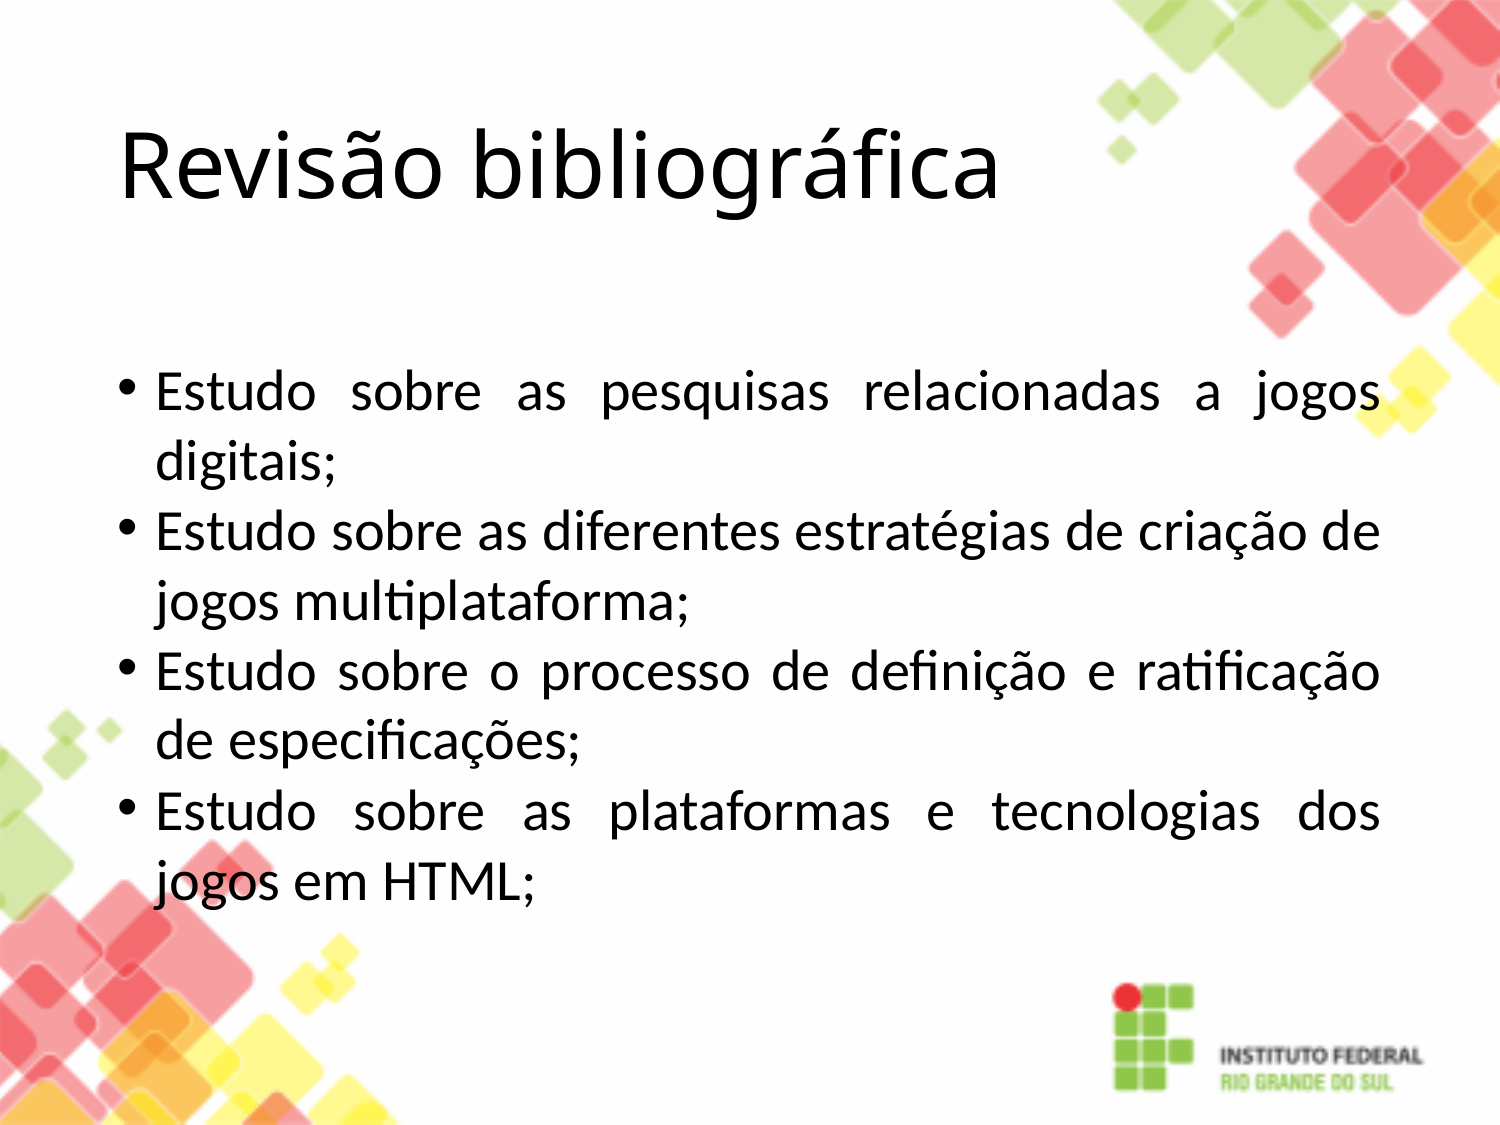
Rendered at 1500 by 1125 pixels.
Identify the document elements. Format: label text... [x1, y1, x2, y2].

text_box Estudo sobre as pesquisas relacionadas a jogos digitais; Estudo sobre as diferentes estratégias de criação de jogos multiplataforma; Estudo sobre o processo de definição e ratificação de especificações; Estudo sobre as plataformas e tecnologias dos jogos em HTML; [103, 299, 1397, 1014]
picture [0, 0, 1500, 1125]
text_box Revisão bibliográfica [103, 59, 1397, 278]
